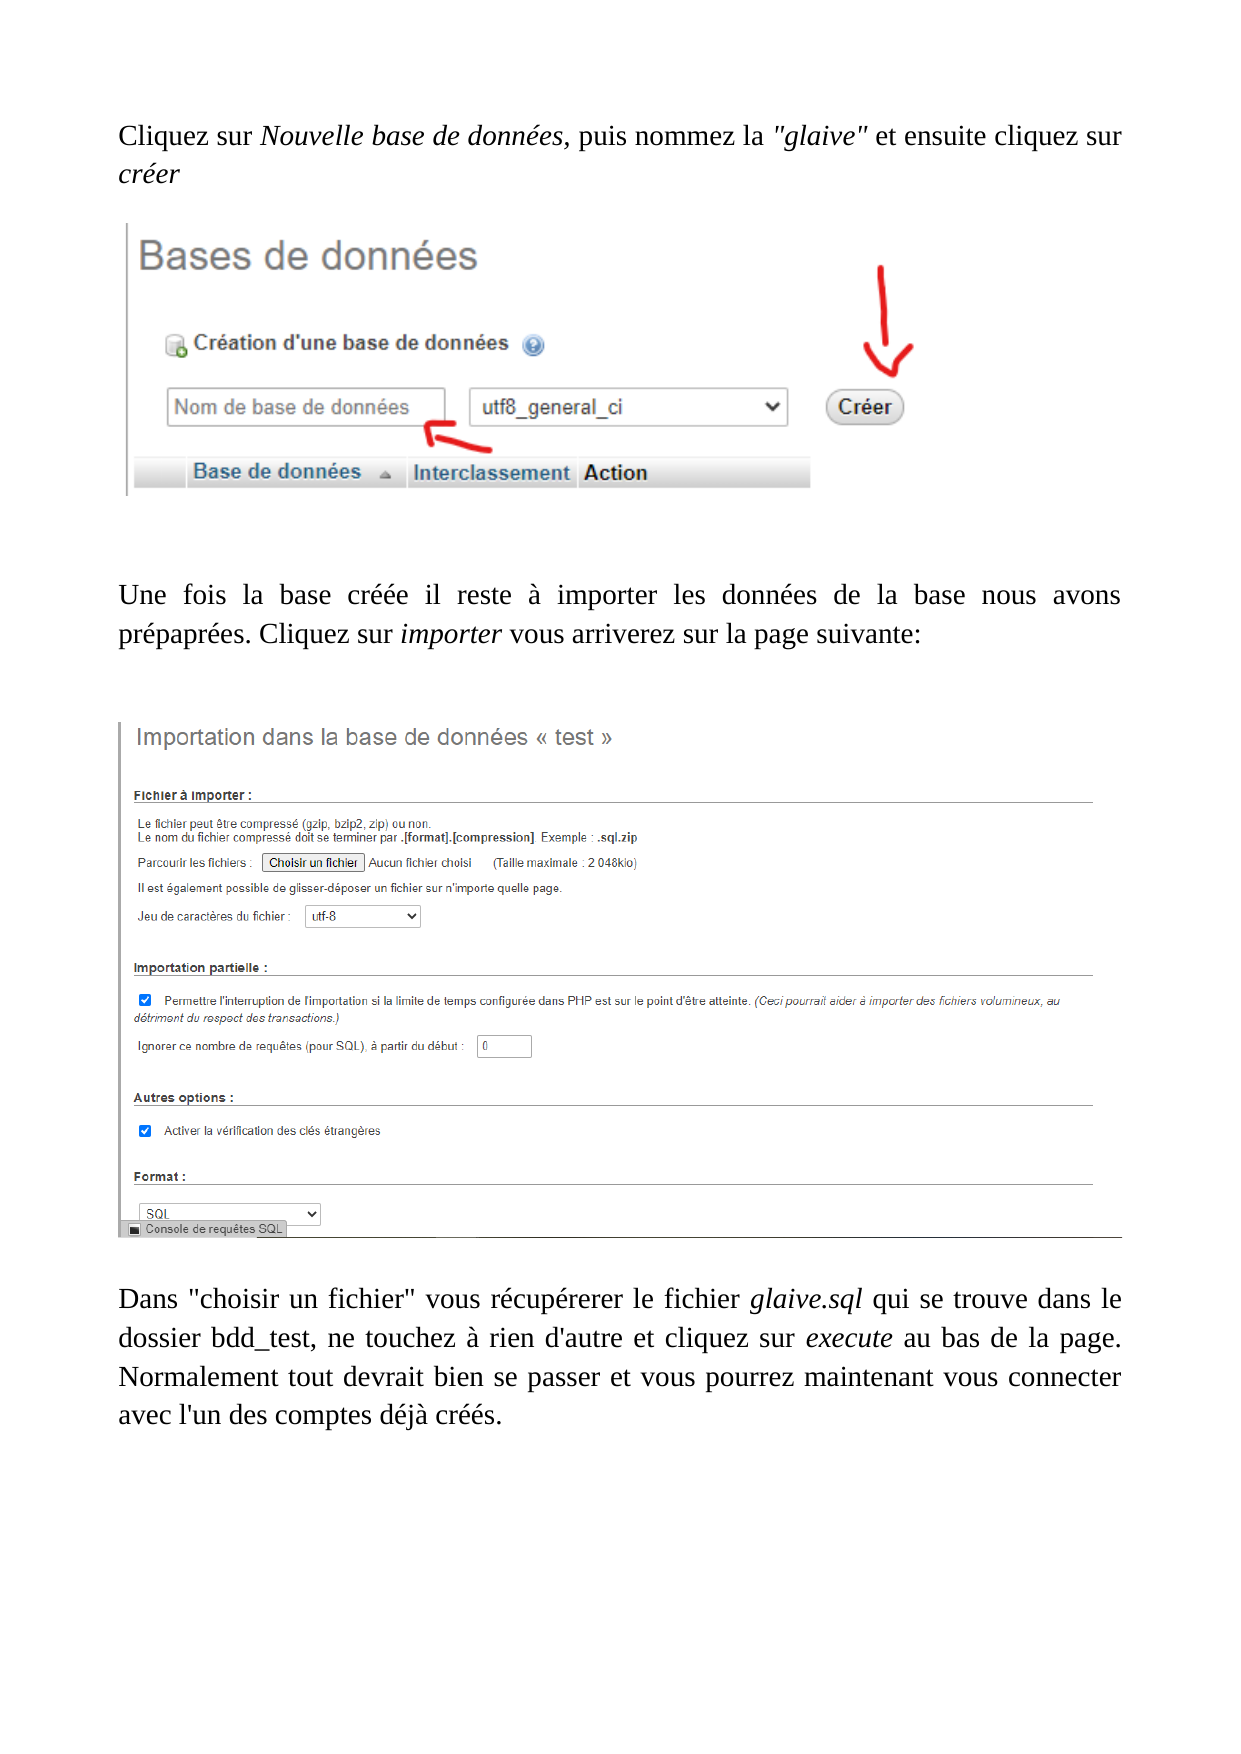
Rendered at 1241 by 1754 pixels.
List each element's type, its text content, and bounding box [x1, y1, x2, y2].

text Cliquez sur Nouvelle base de données, puis nommez la "glaive" et ensuite cliquez sur créer [118, 118, 1122, 190]
picture [118, 722, 1123, 1238]
text Une fois la base créée il reste à importer les données de la base nous avons prépaprées. Cliquez sur importer vous arriverez sur la page suivante: [118, 577, 1122, 649]
text Dans "choisir un fichier" vous récupérerer le fichier glaive.sql qui se trouve dans le dossier bdd_test, ne touchez à rien d'autre et cliquez sur execute au bas de la page. Normalement tout devrait bien se passer et vous pourrez maintenant vous connecter avec l'un des comptes déjà créés. [118, 1282, 1122, 1431]
picture [125, 223, 1097, 496]
